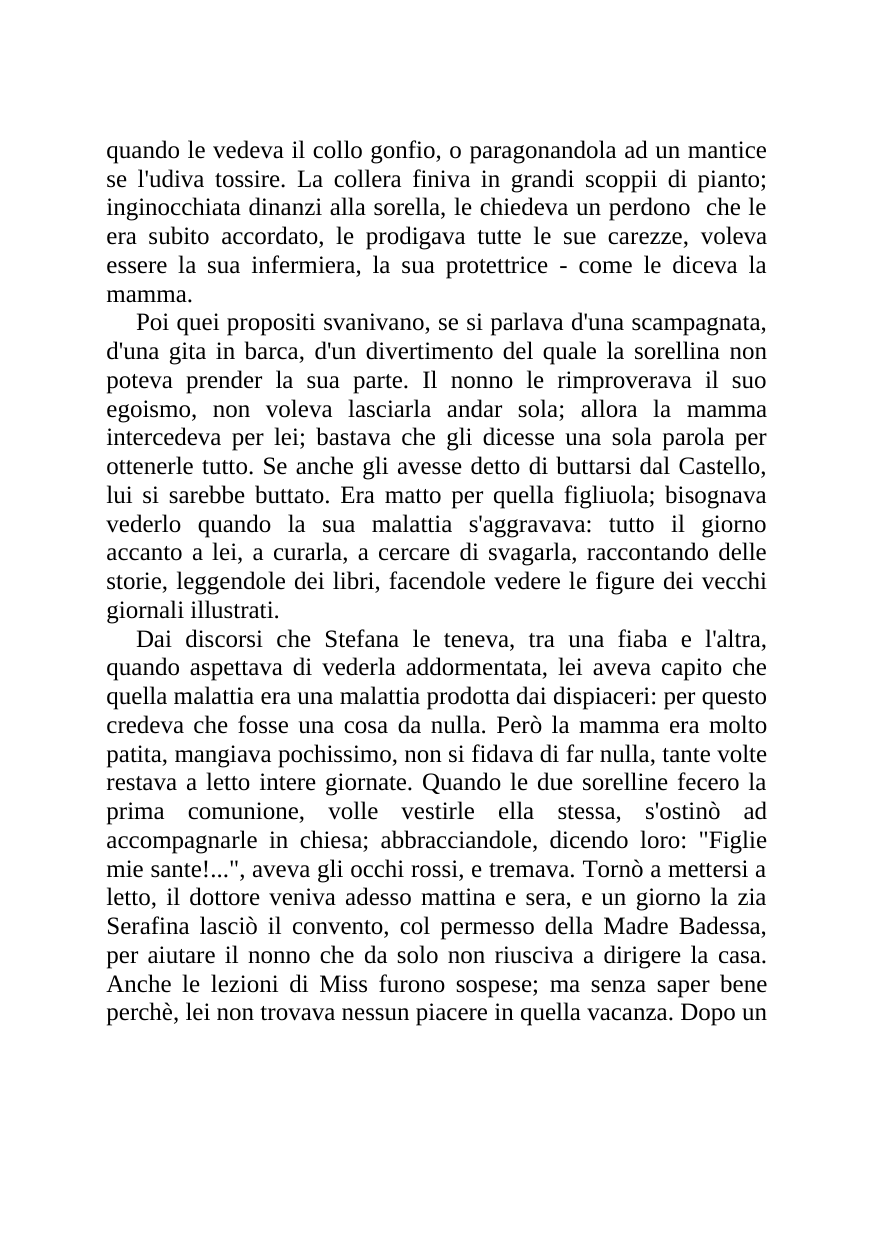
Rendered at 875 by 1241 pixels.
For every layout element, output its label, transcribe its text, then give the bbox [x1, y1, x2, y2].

text Dai discorsi che Stefana le teneva, tra una fiaba e l'altra, quando aspettava di vederla addormentata, lei aveva capito che quella malattia era una malattia prodotta dai dispiaceri: per questo credeva che fosse una cosa da nulla. Però la mamma era molto patita, mangiava pochissimo, non si fidava di far nulla, tante volte restava a letto intere giornate. Quando le due sorelline fecero la prima comunione, volle vestirle ella stessa, s'ostinò ad accompagnarle in chiesa; abbracciandole, dicendo loro: "Figlie mie sante!...", aveva gli occhi rossi, e tremava. Tornò a mettersi a letto, il dottore veniva adesso mattina e sera, e un giorno la zia Serafina lasciò il convento, col permesso della Madre Badessa, per aiutare il nonno che da solo non riusciva a dirigere la casa. Anche le lezioni di Miss furono sospese; ma senza saper bene perchè, lei non trovava nessun piacere in quella vacanza. Dopo un [106, 624, 768, 1026]
text Poi quei propositi svanivano, se si parlava d'una scampagnata, d'una gita in barca, d'un divertimento del quale la sorellina non poteva prender la sua parte. Il nonno le rimproverava il suo egoismo, non voleva lasciarla andar sola; allora la mamma intercedeva per lei; bastava che gli dicesse una sola parola per ottenerle tutto. Se anche gli avesse detto di buttarsi dal Castello, lui si sarebbe buttato. Era matto per quella figliuola; bisognava vederlo quando la sua malattia s'aggravava: tutto il giorno accanto a lei, a curarla, a cercare di svagarla, raccontando delle storie, leggendole dei libri, facendole vedere le figure dei vecchi giornali illustrati. [106, 307, 768, 624]
text quando le vedeva il collo gonfio, o paragonandola ad un mantice se l'udiva tossire. La collera finiva in grandi scoppii di pianto; inginocchiata dinanzi alla sorella, le chiedeva un perdono che le era subito accordato, le prodigava tutte le sue carezze, voleva essere la sua infermiera, la sua protettrice - come le diceva la mamma. [106, 135, 768, 307]
